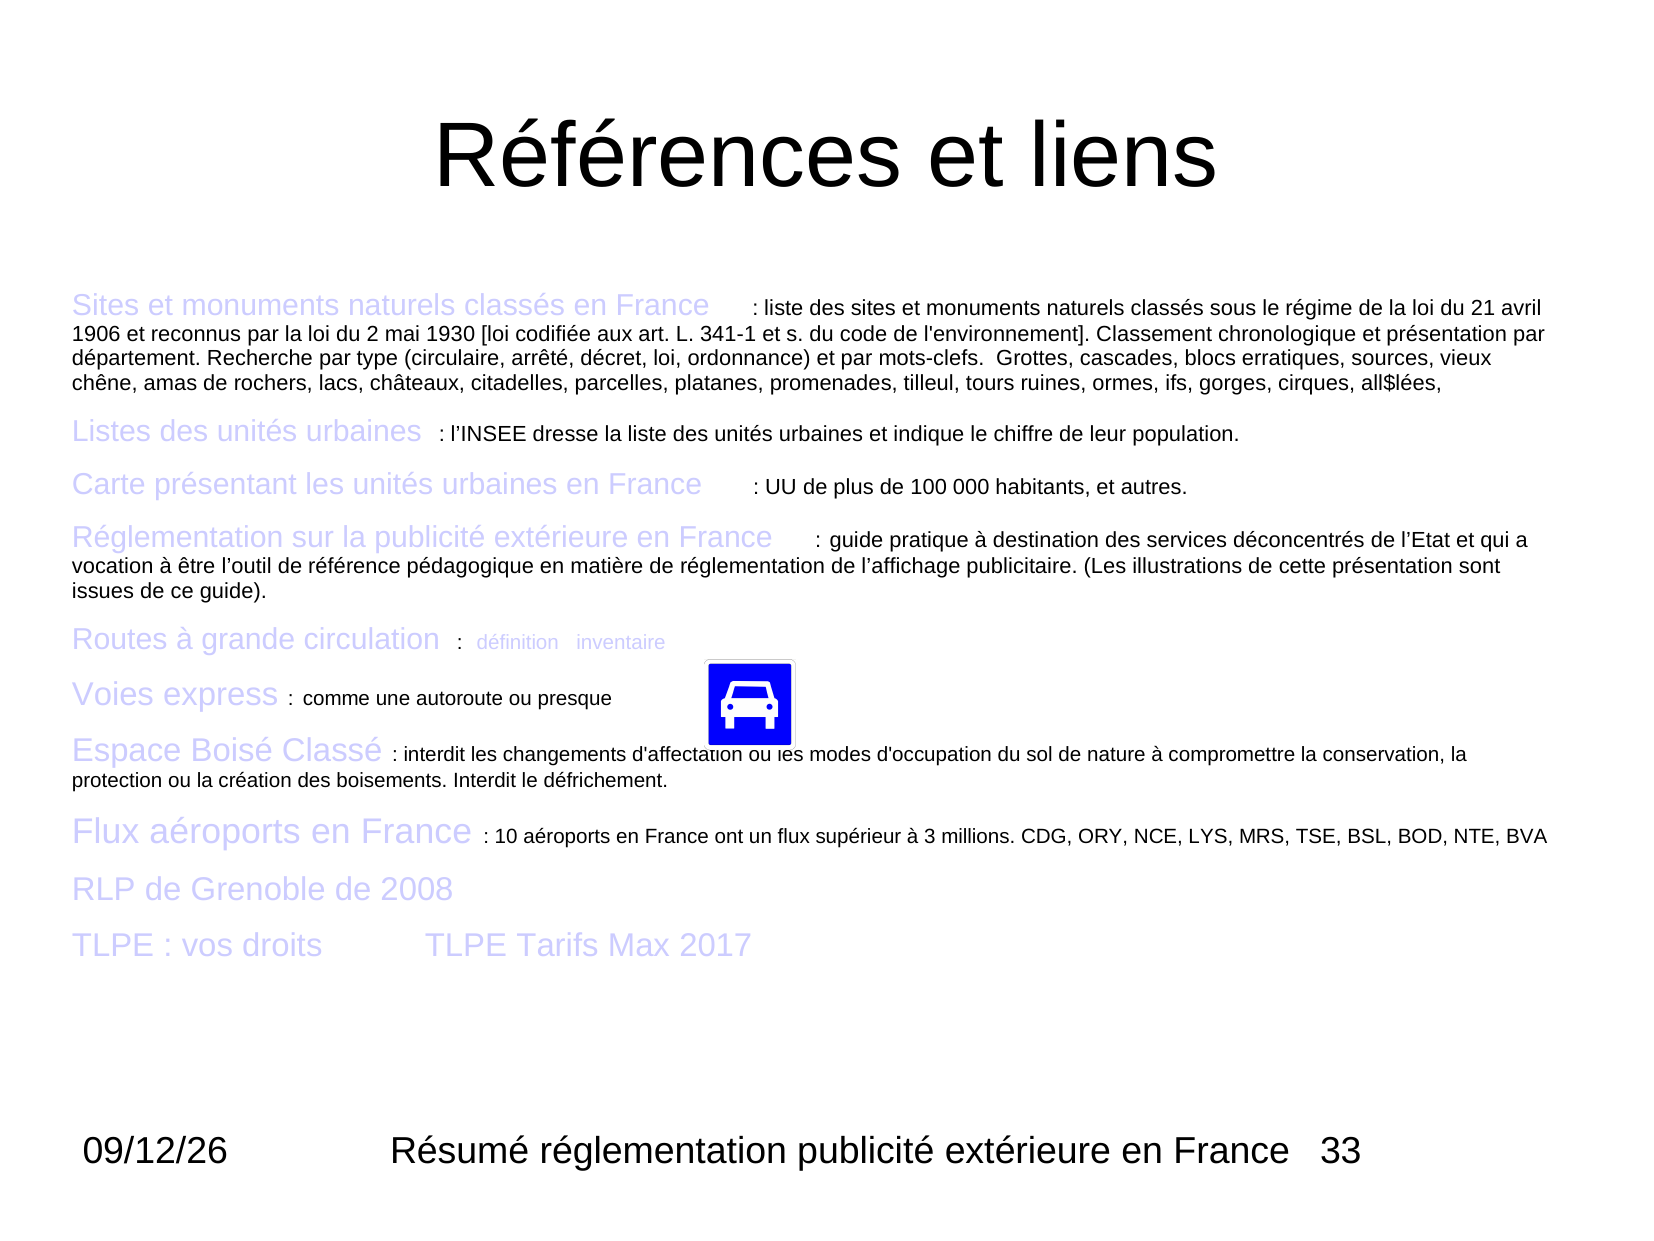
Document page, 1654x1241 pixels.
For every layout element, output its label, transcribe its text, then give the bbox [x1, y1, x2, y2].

title Références et liens [82, 49, 1571, 257]
picture [704, 659, 796, 751]
list Sites et monuments naturels classés en France : liste des sites et monuments naturels classés sous le régime de la loi du 21 avril 1906 et reconnus par la loi du 2 mai 1930 [loi codifiée aux art. L. 341-1 et s. du code de l'environnement]. Classement chronologique et présentation par département. Recherche par type (circulaire, arrêté, décret, loi, ordonnance) et par mots-clefs. Grottes, cascades, blocs erratiques, sources, vieux chêne, amas de rochers, lacs, châteaux, citadelles, parcelles, platanes, promenades, tilleul, tours ruines, ormes, ifs, gorges, cirques, all$lées, Listes des unités urbaines : l’INSEE dresse la liste des unités urbaines et indique le chiffre de leur population. Carte présentant les unités urbaines en France : UU de plus de 100 000 habitants, et autres. Réglementation sur la publicité extérieure en France : guide pratique à destination des services déconcentrés de l’Etat et qui a vocation à être l’outil de référence pédagogique en matière de réglementation de l’affichage publicitaire. (Les illustrations de cette présentation sont issues de ce guide). Routes à grande circulation : définition inventaire Voies express : comme une autoroute ou presque Espace Boisé Classé : interdit les changements d'affectation ou les modes d'occupation du sol de nature à compromettre la conservation, la protection ou la création des boisements. Interdit le défrichement. Flux aéroports en France : 10 aéroports en France ont un flux supérieur à 3 millions. CDG, ORY, NCE, LYS, MRS, TSE, BSL, BOD, NTE, BVA RLP de Grenoble de 2008 TLPE : vos droits TLPE Tarifs Max 2017 [71, 284, 1560, 1005]
